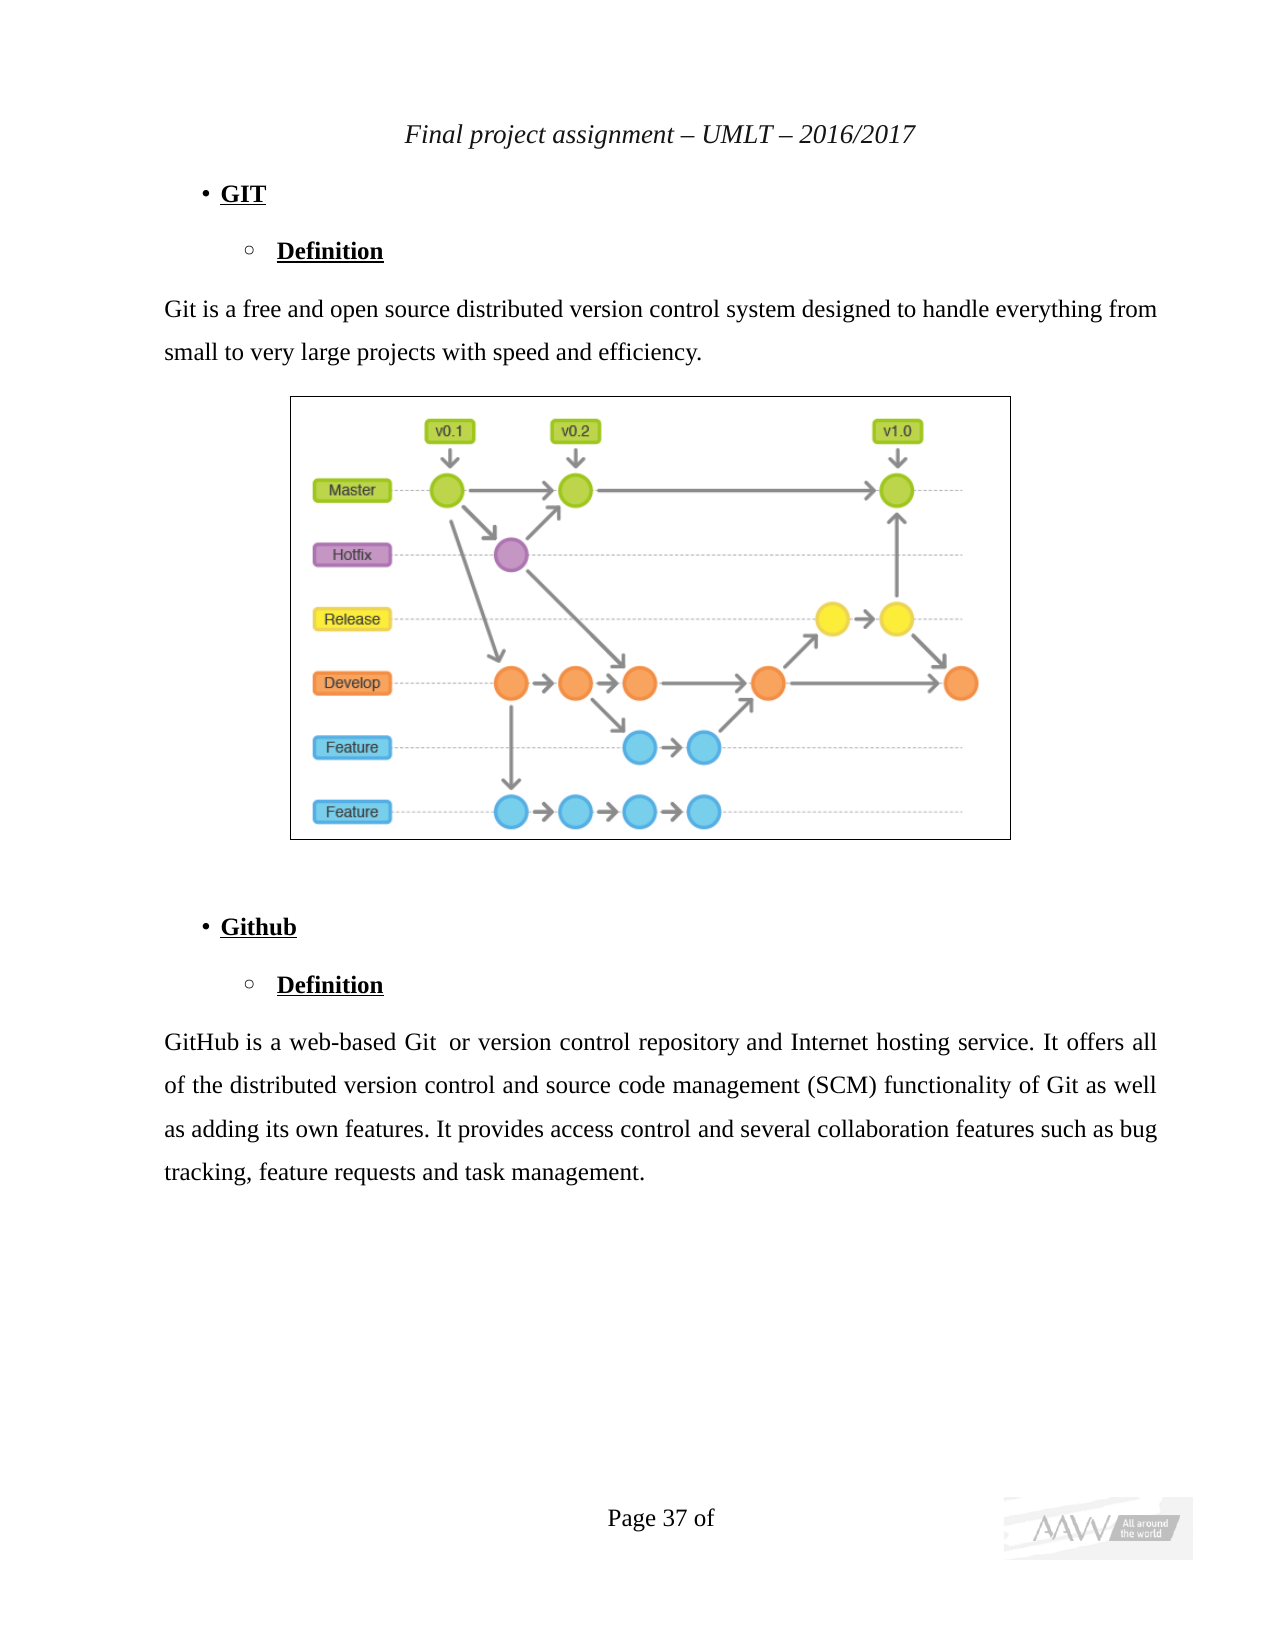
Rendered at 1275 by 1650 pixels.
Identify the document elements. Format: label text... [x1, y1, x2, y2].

text Git is a free and open source distributed version control system designed to handle everything from small to very large projects with speed and efficiency. [164, 294, 1158, 366]
list Definition [239, 970, 1158, 998]
list Definition [239, 236, 1158, 265]
picture [1003, 1497, 1193, 1560]
list GIT [202, 179, 1158, 207]
list Github [202, 912, 1158, 940]
text GitHub is a web-based Git or version control repository and Internet hosting service. It offers all of the distributed version control and source code management (SCM) functionality of Git as well as adding its own features. It provides access control and several collaboration features such as bug tracking, feature requests and task management. [164, 1027, 1158, 1186]
picture [292, 399, 1008, 837]
